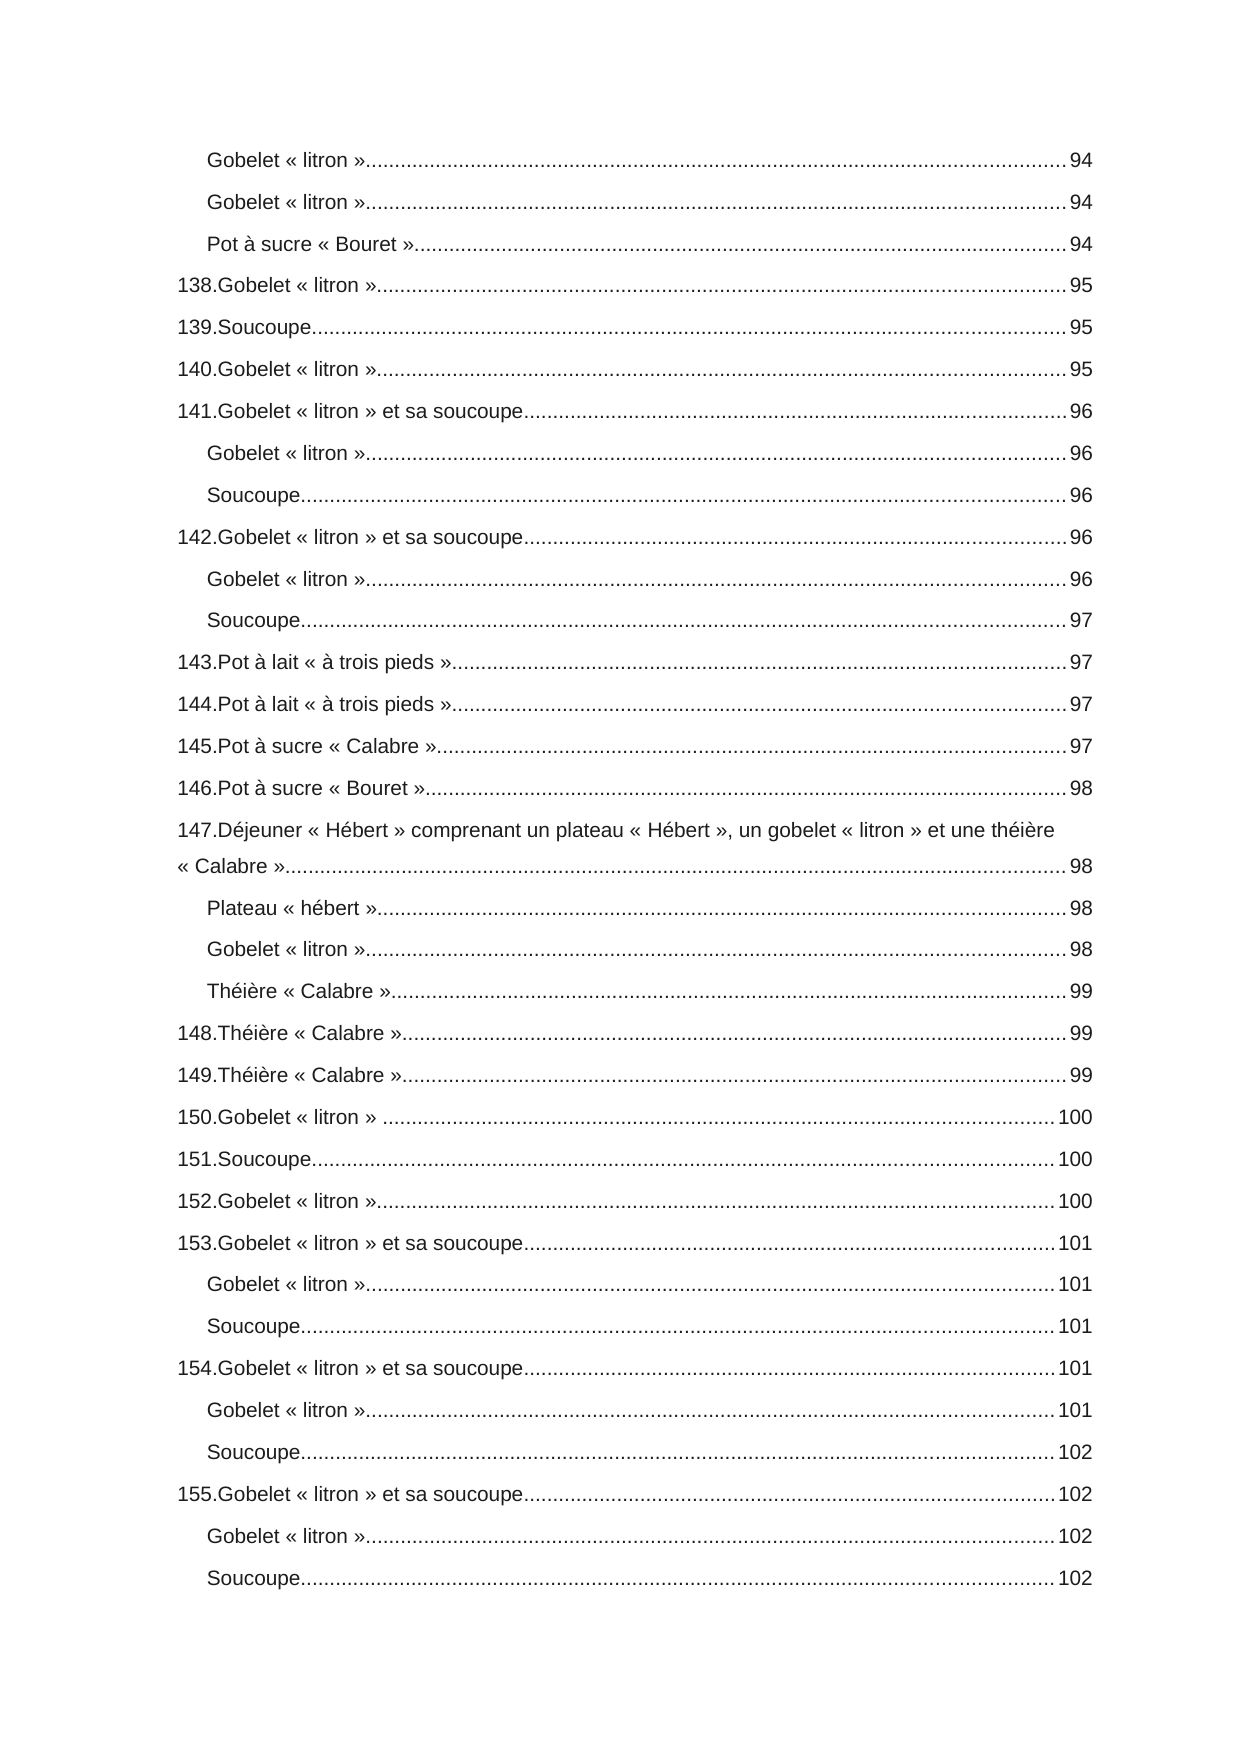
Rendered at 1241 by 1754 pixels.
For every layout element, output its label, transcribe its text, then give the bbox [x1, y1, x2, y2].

text Gobelet « litron » 101 [207, 1398, 1093, 1422]
text 149.Théière « Calabre » 99 [177, 1063, 1093, 1087]
text Soucoupe 102 [207, 1565, 1093, 1589]
text 153.Gobelet « litron » et sa soucoupe 101 [177, 1230, 1093, 1254]
text 145.Pot à sucre « Calabre » 97 [177, 734, 1093, 758]
text 138.Gobelet « litron » 95 [177, 273, 1093, 297]
text 150.Gobelet « litron » 100 [177, 1105, 1093, 1129]
text 139.Soucoupe 95 [177, 315, 1093, 339]
text 147.Déjeuner « Hébert » comprenant un plateau « Hébert », un gobelet « litron » et une théière « Calabre » 98 [177, 818, 1093, 877]
text 146.Pot à sucre « Bouret » 98 [177, 776, 1093, 800]
text Soucoupe 97 [207, 608, 1093, 632]
text 140.Gobelet « litron » 95 [177, 357, 1093, 381]
text Plateau « hébert » 98 [207, 895, 1093, 919]
text 148.Théière « Calabre » 99 [177, 1021, 1093, 1045]
text Théière « Calabre » 99 [207, 979, 1093, 1003]
text Pot à sucre « Bouret » 94 [207, 231, 1093, 255]
text Gobelet « litron » 94 [207, 148, 1093, 172]
text 155.Gobelet « litron » et sa soucoupe 102 [177, 1482, 1093, 1506]
text Gobelet « litron » 101 [207, 1272, 1093, 1296]
text 154.Gobelet « litron » et sa soucoupe 101 [177, 1356, 1093, 1380]
text 142.Gobelet « litron » et sa soucoupe 96 [177, 524, 1093, 548]
text Soucoupe 101 [207, 1314, 1093, 1338]
text Soucoupe 96 [207, 483, 1093, 507]
text Soucoupe 102 [207, 1440, 1093, 1464]
text Gobelet « litron » 98 [207, 937, 1093, 961]
text 151.Soucoupe 100 [177, 1147, 1093, 1171]
text 141.Gobelet « litron » et sa soucoupe 96 [177, 399, 1093, 423]
text 143.Pot à lait « à trois pieds » 97 [177, 650, 1093, 674]
text Gobelet « litron » 94 [207, 189, 1093, 213]
text Gobelet « litron » 102 [207, 1523, 1093, 1547]
text 152.Gobelet « litron » 100 [177, 1188, 1093, 1212]
text Gobelet « litron » 96 [207, 441, 1093, 465]
text 144.Pot à lait « à trois pieds » 97 [177, 692, 1093, 716]
text Gobelet « litron » 96 [207, 566, 1093, 590]
